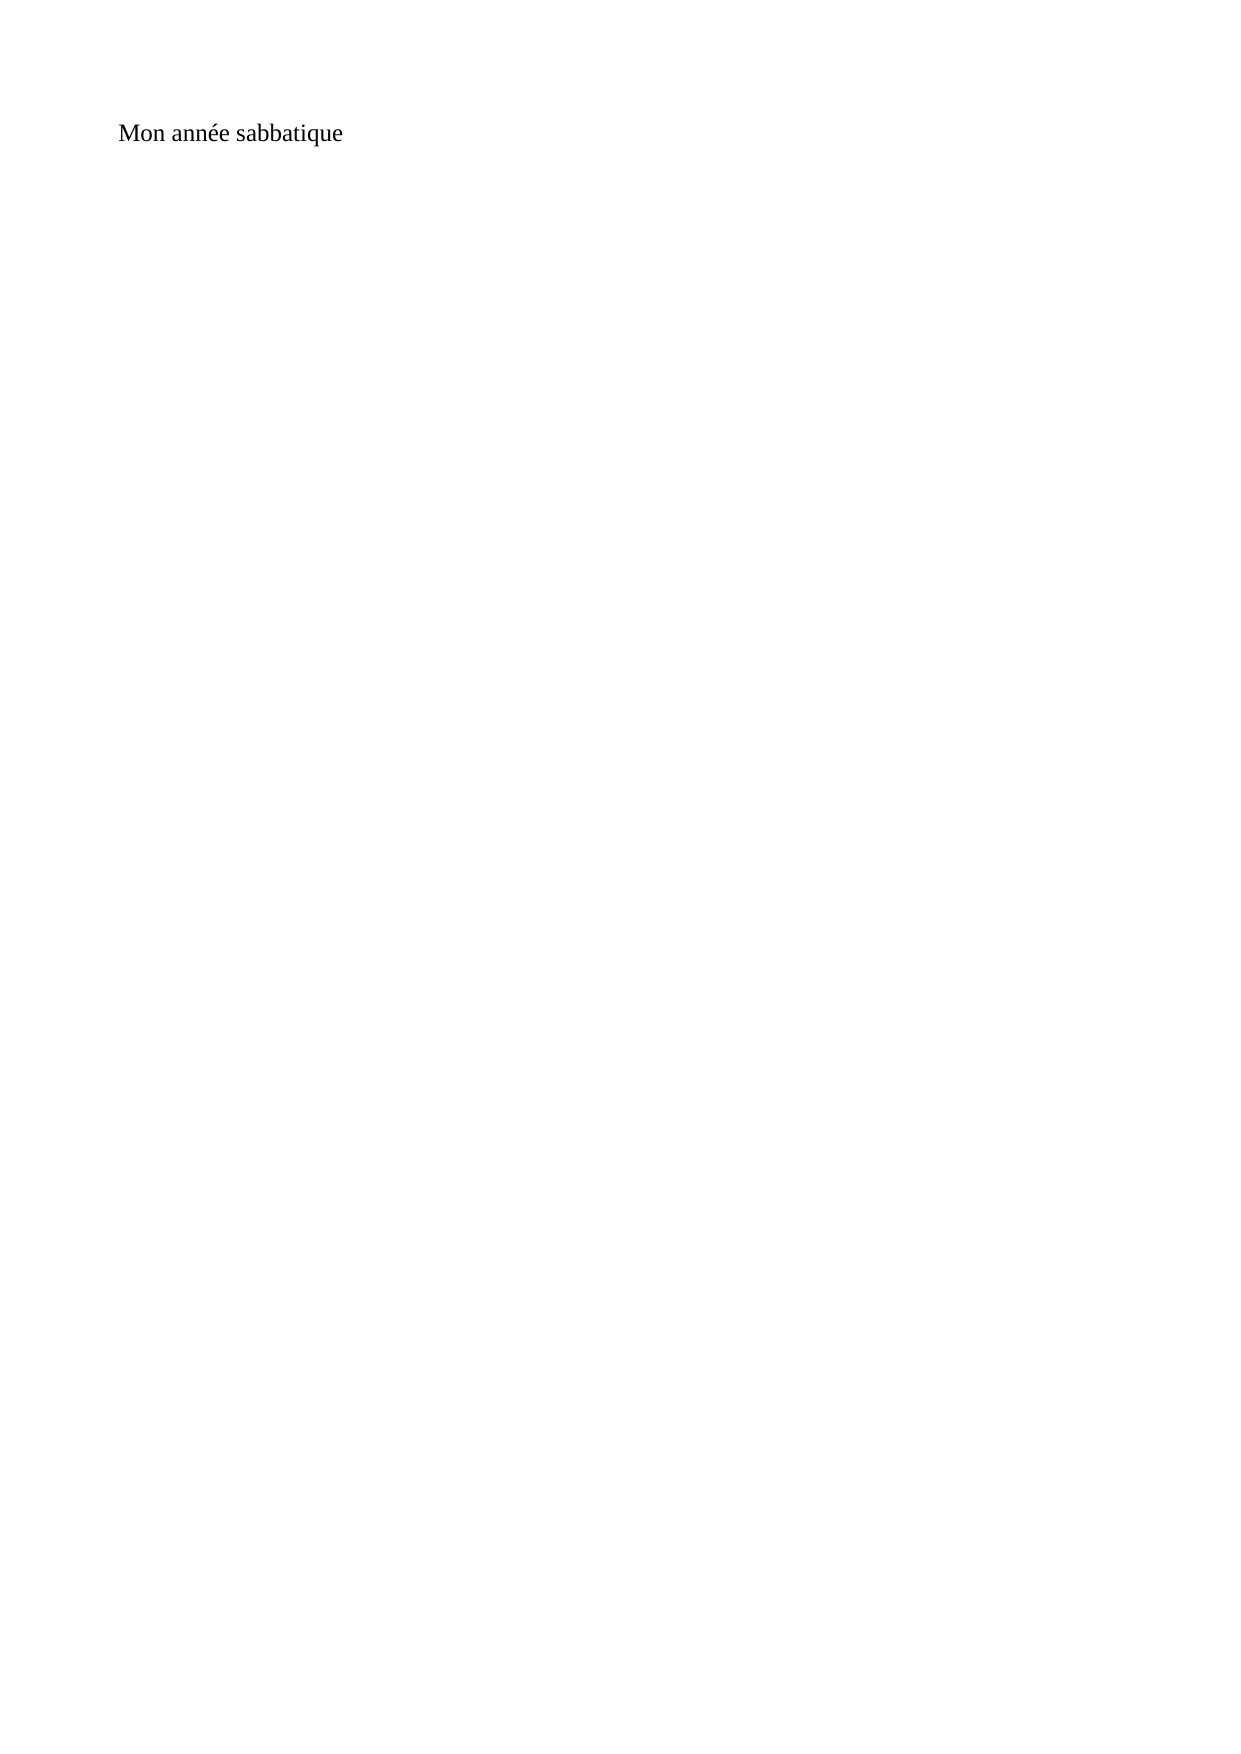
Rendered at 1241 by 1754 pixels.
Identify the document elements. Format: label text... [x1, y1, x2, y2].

text Mon année sabbatique [118, 118, 1122, 147]
